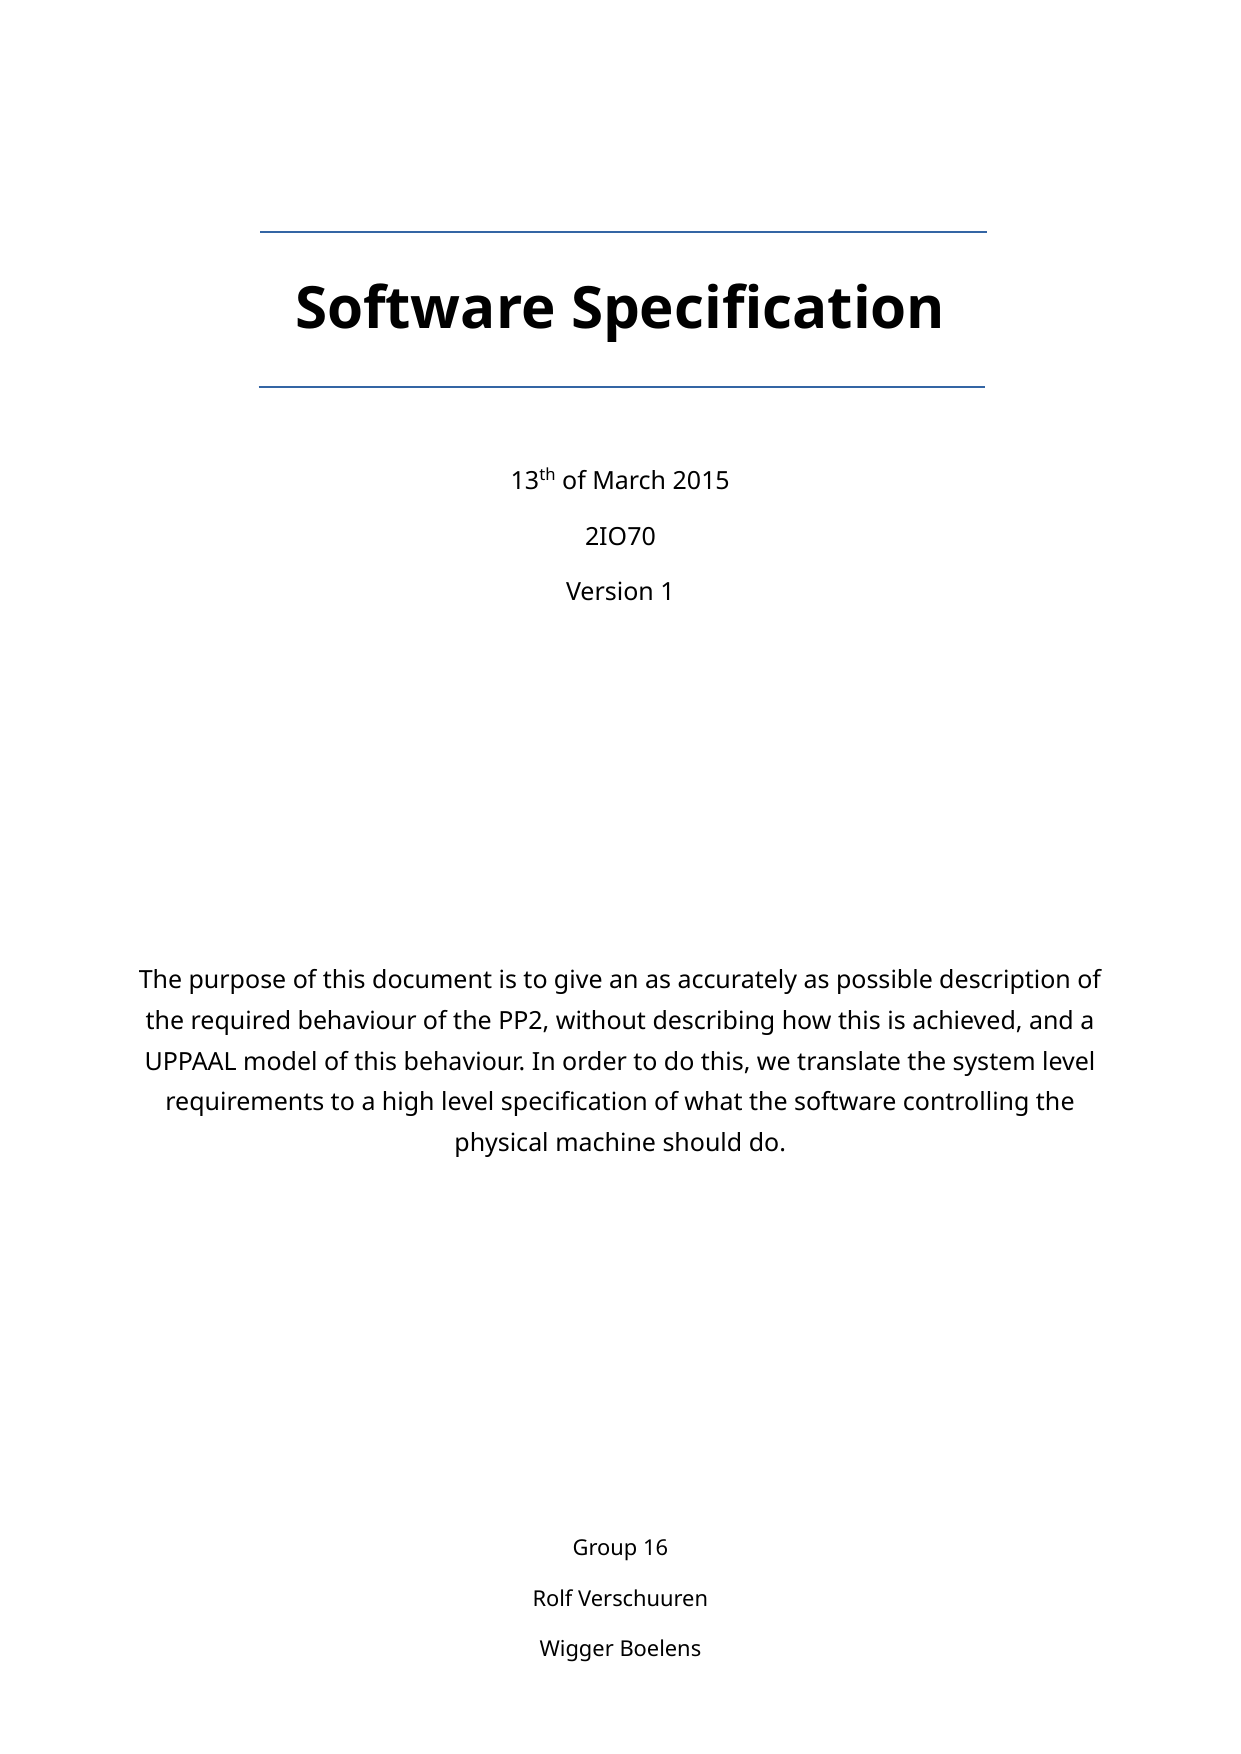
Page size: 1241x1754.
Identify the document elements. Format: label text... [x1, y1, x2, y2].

text Rolf Verschuuren [118, 1583, 1122, 1612]
text Group 16 [118, 1532, 1122, 1562]
text The purpose of this document is to give an as accurately as possible description of the required behaviour of the PP2, without describing how this is achieved, and a UPPAAL model of this behaviour. In order to do this, we translate the system level requirements to a high level specification of what the software controlling the physical machine should do. [118, 961, 1122, 1159]
text Wigger Boelens [118, 1633, 1122, 1663]
text 13th of March 2015 [118, 463, 1122, 497]
title Software Specification [118, 266, 1122, 346]
text 2IO70 [118, 518, 1122, 552]
text Version 1 [118, 573, 1122, 608]
